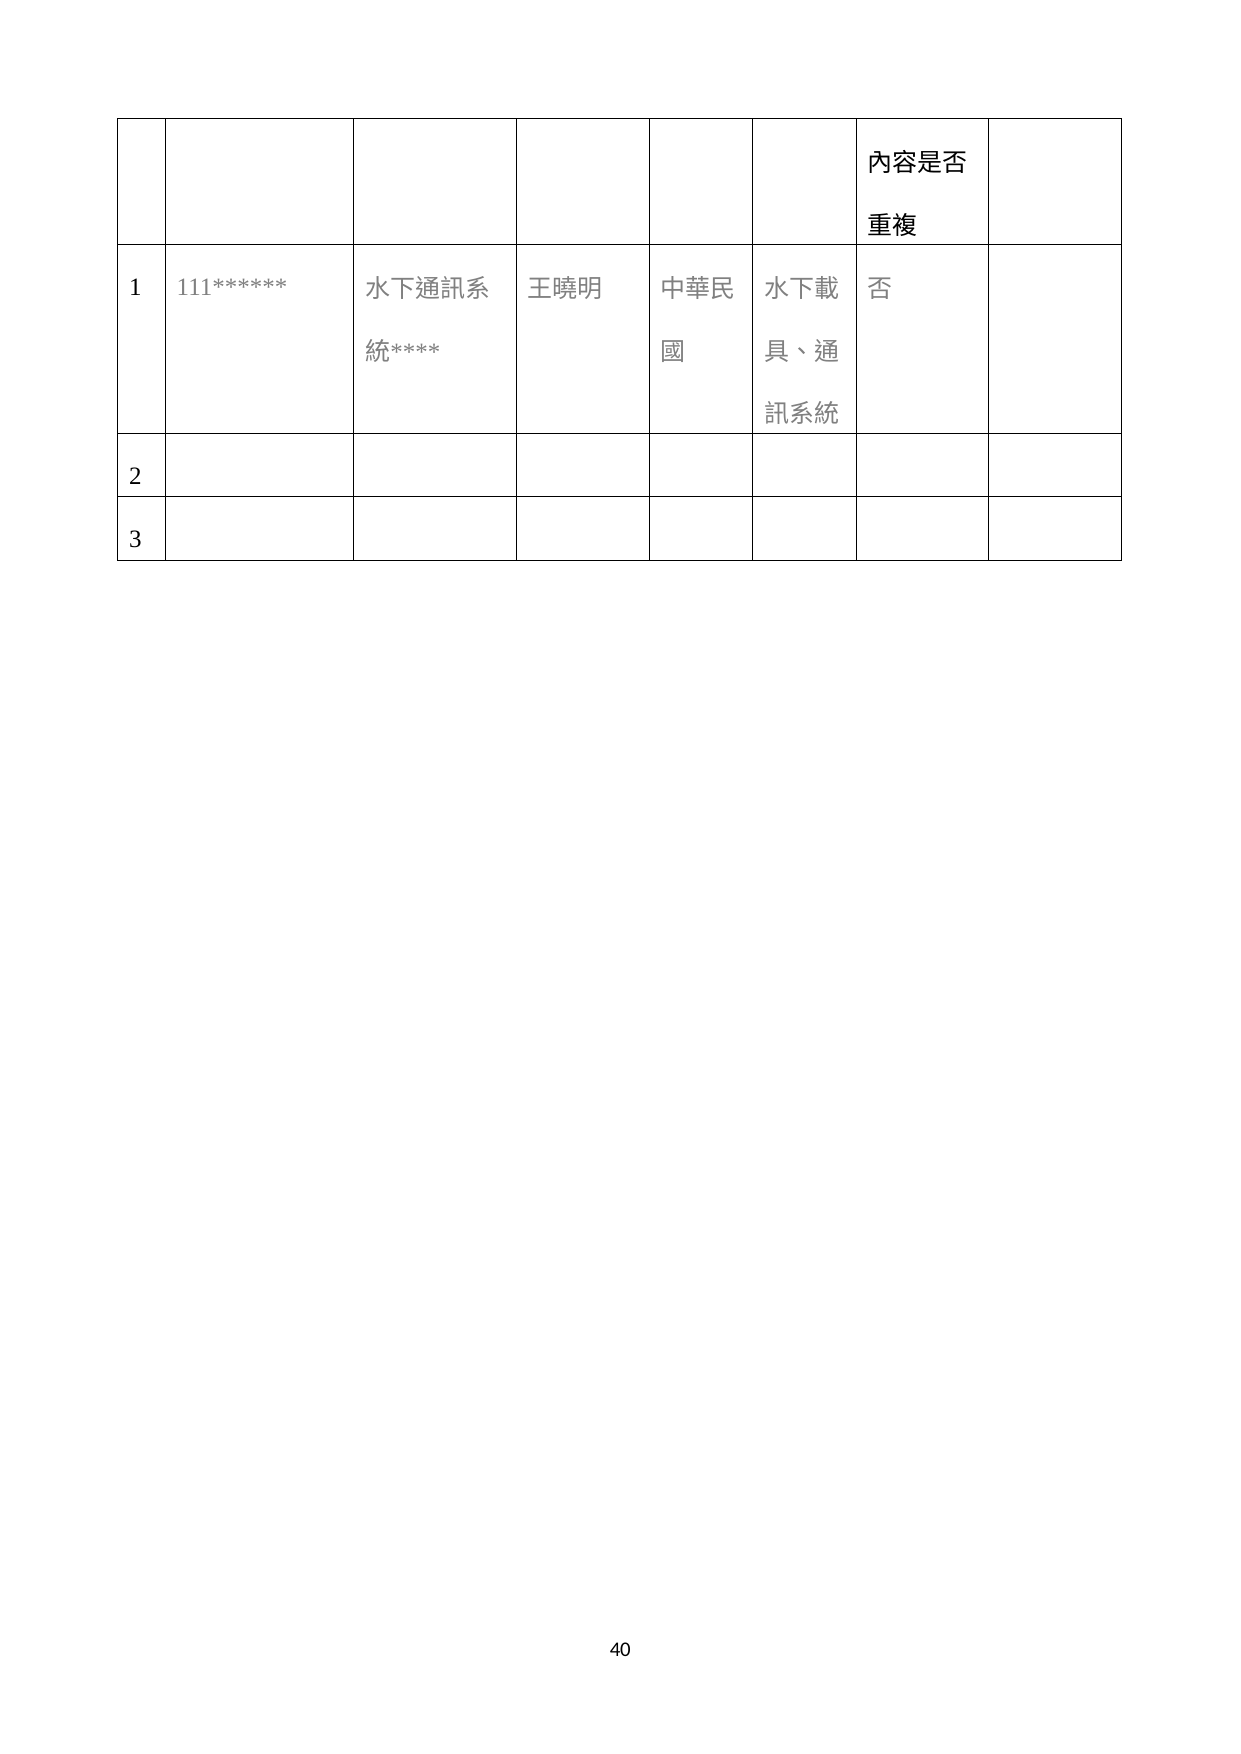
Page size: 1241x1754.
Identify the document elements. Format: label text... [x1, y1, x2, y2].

table_cell 3 [118, 497, 165, 560]
table_cell 否 [857, 245, 988, 433]
table_cell [517, 434, 649, 496]
table_header [517, 119, 649, 244]
table_cell [517, 497, 649, 560]
table_cell [166, 434, 353, 496]
table_cell 111****** [166, 245, 353, 433]
table_header [354, 119, 516, 244]
table_header 內容是否重複 [857, 119, 988, 244]
table_cell 水下通訊系統**** [354, 245, 516, 433]
table_cell [989, 434, 1121, 496]
table_cell [857, 434, 988, 496]
table_cell [753, 497, 856, 560]
table_header [650, 119, 752, 244]
table_cell [753, 434, 856, 496]
table_cell [989, 497, 1121, 560]
table_cell 水下載具、通訊系統 [753, 245, 856, 433]
table_header [166, 119, 353, 244]
table_cell 1 [118, 245, 165, 433]
table_header [118, 119, 165, 244]
table_cell [354, 497, 516, 560]
table_cell [354, 434, 516, 496]
table_cell [650, 497, 752, 560]
table_cell 2 [118, 434, 165, 496]
table_cell [989, 245, 1121, 433]
table_header [753, 119, 856, 244]
table_cell [857, 497, 988, 560]
table_cell [166, 497, 353, 560]
table_cell 王曉明 [517, 245, 649, 433]
table_header [989, 119, 1121, 244]
table_cell 中華民國 [650, 245, 752, 433]
table_cell [650, 434, 752, 496]
